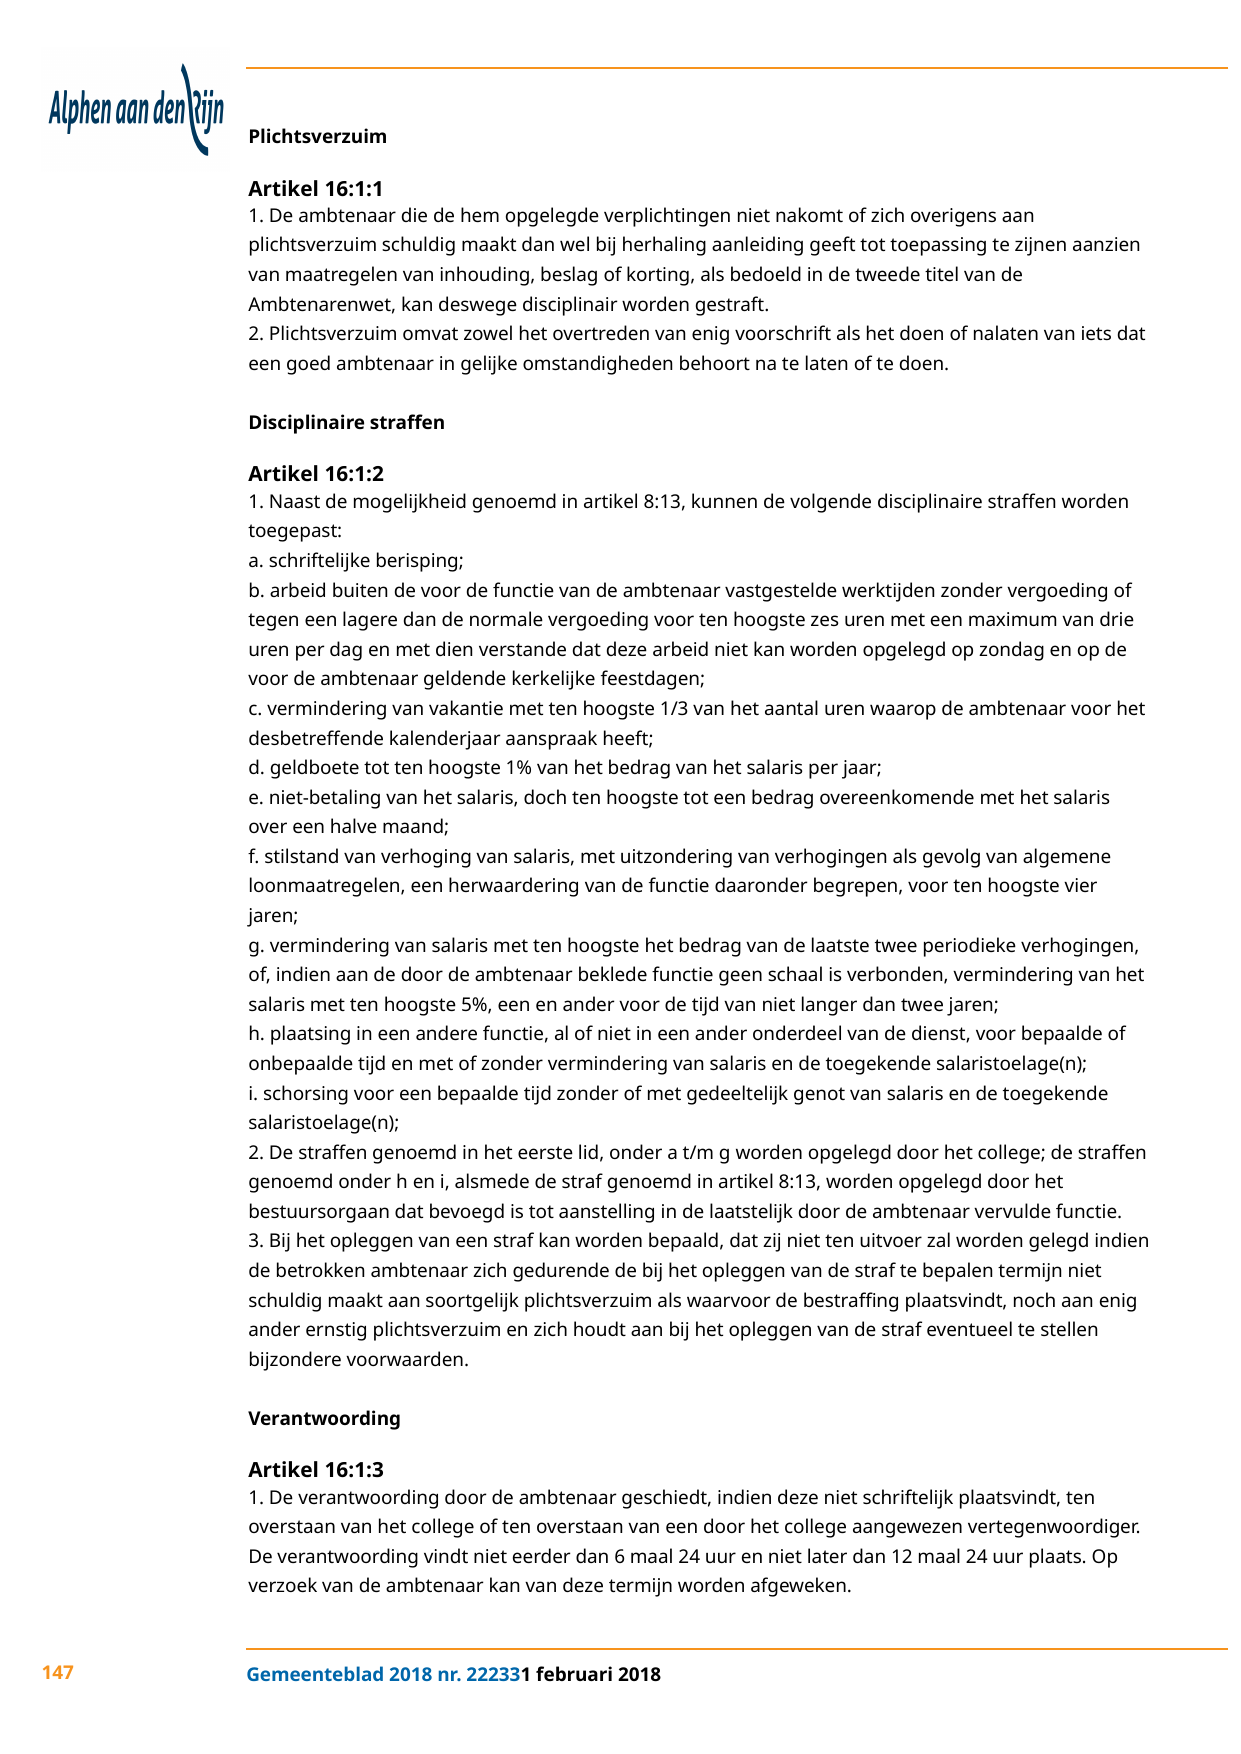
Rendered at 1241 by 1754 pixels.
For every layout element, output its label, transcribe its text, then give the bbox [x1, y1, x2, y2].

text 1. De ambtenaar die de hem opgelegde verplichtingen niet nakomt of zich overigens aan plichtsverzuim schuldig maakt dan wel bij herhaling aanleiding geeft tot toepassing te zijnen aanzien van maatregelen van inhouding, beslag of korting, als bedoeld in de tweede titel van de Ambtenarenwet, kan deswege disciplinair worden gestraft. [248, 202, 1152, 317]
text 2. De straffen genoemd in het eerste lid, onder a t/m g worden opgelegd door het college; de straffen genoemd onder h en i, alsmede de straf genoemd in artikel 8:13, worden opgelegd door het bestuursorgaan dat bevoegd is tot aanstelling in de laatstelijk door de ambtenaar vervulde functie. [248, 1139, 1152, 1224]
text 3. Bij het opleggen van een straf kan worden bepaald, dat zij niet ten uitvoer zal worden gelegd indien de betrokken ambtenaar zich gedurende de bij het opleggen van de straf te bepalen termijn niet schuldig maakt aan soortgelijk plichtsverzuim als waarvoor de bestraffing plaatsvindt, noch aan enig ander ernstig plichtsverzuim en zich houdt aan bij het opleggen van de straf eventueel te stellen bijzondere voorwaarden. [248, 1228, 1152, 1372]
text a. schriftelijke berisping; [248, 547, 1152, 573]
text 1. Naast de mogelijkheid genoemd in artikel 8:13, kunnen de volgende disciplinaire straffen worden toegepast: [248, 488, 1152, 543]
text 2. Plichtsverzuim omvat zowel het overtreden van enig voorschrift als het doen of nalaten van iets dat een goed ambtenaar in gelijke omstandigheden behoort na te laten of te doen. [248, 320, 1152, 376]
text i. schorsing voor een bepaalde tijd zonder of met gedeeltelijk genot van salaris en de toegekende salaristoelage(n); [248, 1080, 1152, 1135]
text Artikel 16:1:3 [248, 1456, 1152, 1484]
text Plichtsverzuim [248, 123, 1152, 149]
text Disciplinaire straffen [248, 409, 1152, 435]
text 1. De verantwoording door de ambtenaar geschiedt, indien deze niet schriftelijk plaatsvindt, ten overstaan van het college of ten overstaan van een door het college aangewezen vertegenwoordiger. De verantwoording vindt niet eerder dan 6 maal 24 uur en niet later dan 12 maal 24 uur plaats. Op verzoek van de ambtenaar kan van deze termijn worden afgeweken. [248, 1484, 1152, 1598]
text b. arbeid buiten de voor de functie van de ambtenaar vastgestelde werktijden zonder vergoeding of tegen een lagere dan de normale vergoeding voor ten hoogste zes uren met een maximum van drie uren per dag en met dien verstande dat deze arbeid niet kan worden opgelegd op zondag en op de voor de ambtenaar geldende kerkelijke feestdagen; [248, 577, 1152, 691]
text h. plaatsing in een andere functie, al of niet in een ander onderdeel van de dienst, voor bepaalde of onbepaalde tijd en met of zonder vermindering van salaris en de toegekende salaristoelage(n); [248, 1021, 1152, 1076]
text e. niet-betaling van het salaris, doch ten hoogste tot een bedrag overeenkomende met het salaris over een halve maand; [248, 784, 1152, 839]
text c. vermindering van vakantie met ten hoogste 1/3 van het aantal uren waarop de ambtenaar voor het desbetreffende kalenderjaar aanspraak heeft; [248, 695, 1152, 750]
text Artikel 16:1:1 [248, 174, 1152, 202]
text f. stilstand van verhoging van salaris, met uitzondering van verhogingen als gevolg van algemene loonmaatregelen, een herwaardering van de functie daaronder begrepen, voor ten hoogste vier jaren; [248, 843, 1152, 928]
picture [41, 47, 231, 172]
text d. geldboete tot ten hoogste 1% van het bedrag van het salaris per jaar; [248, 754, 1152, 780]
text Verantwoording [248, 1405, 1152, 1431]
text Artikel 16:1:2 [248, 459, 1152, 488]
text g. vermindering van salaris met ten hoogste het bedrag van de laatste twee periodieke verhogingen, of, indien aan de door de ambtenaar beklede functie geen schaal is verbonden, vermindering van het salaris met ten hoogste 5%, een en ander voor de tijd van niet langer dan twee jaren; [248, 932, 1152, 1017]
